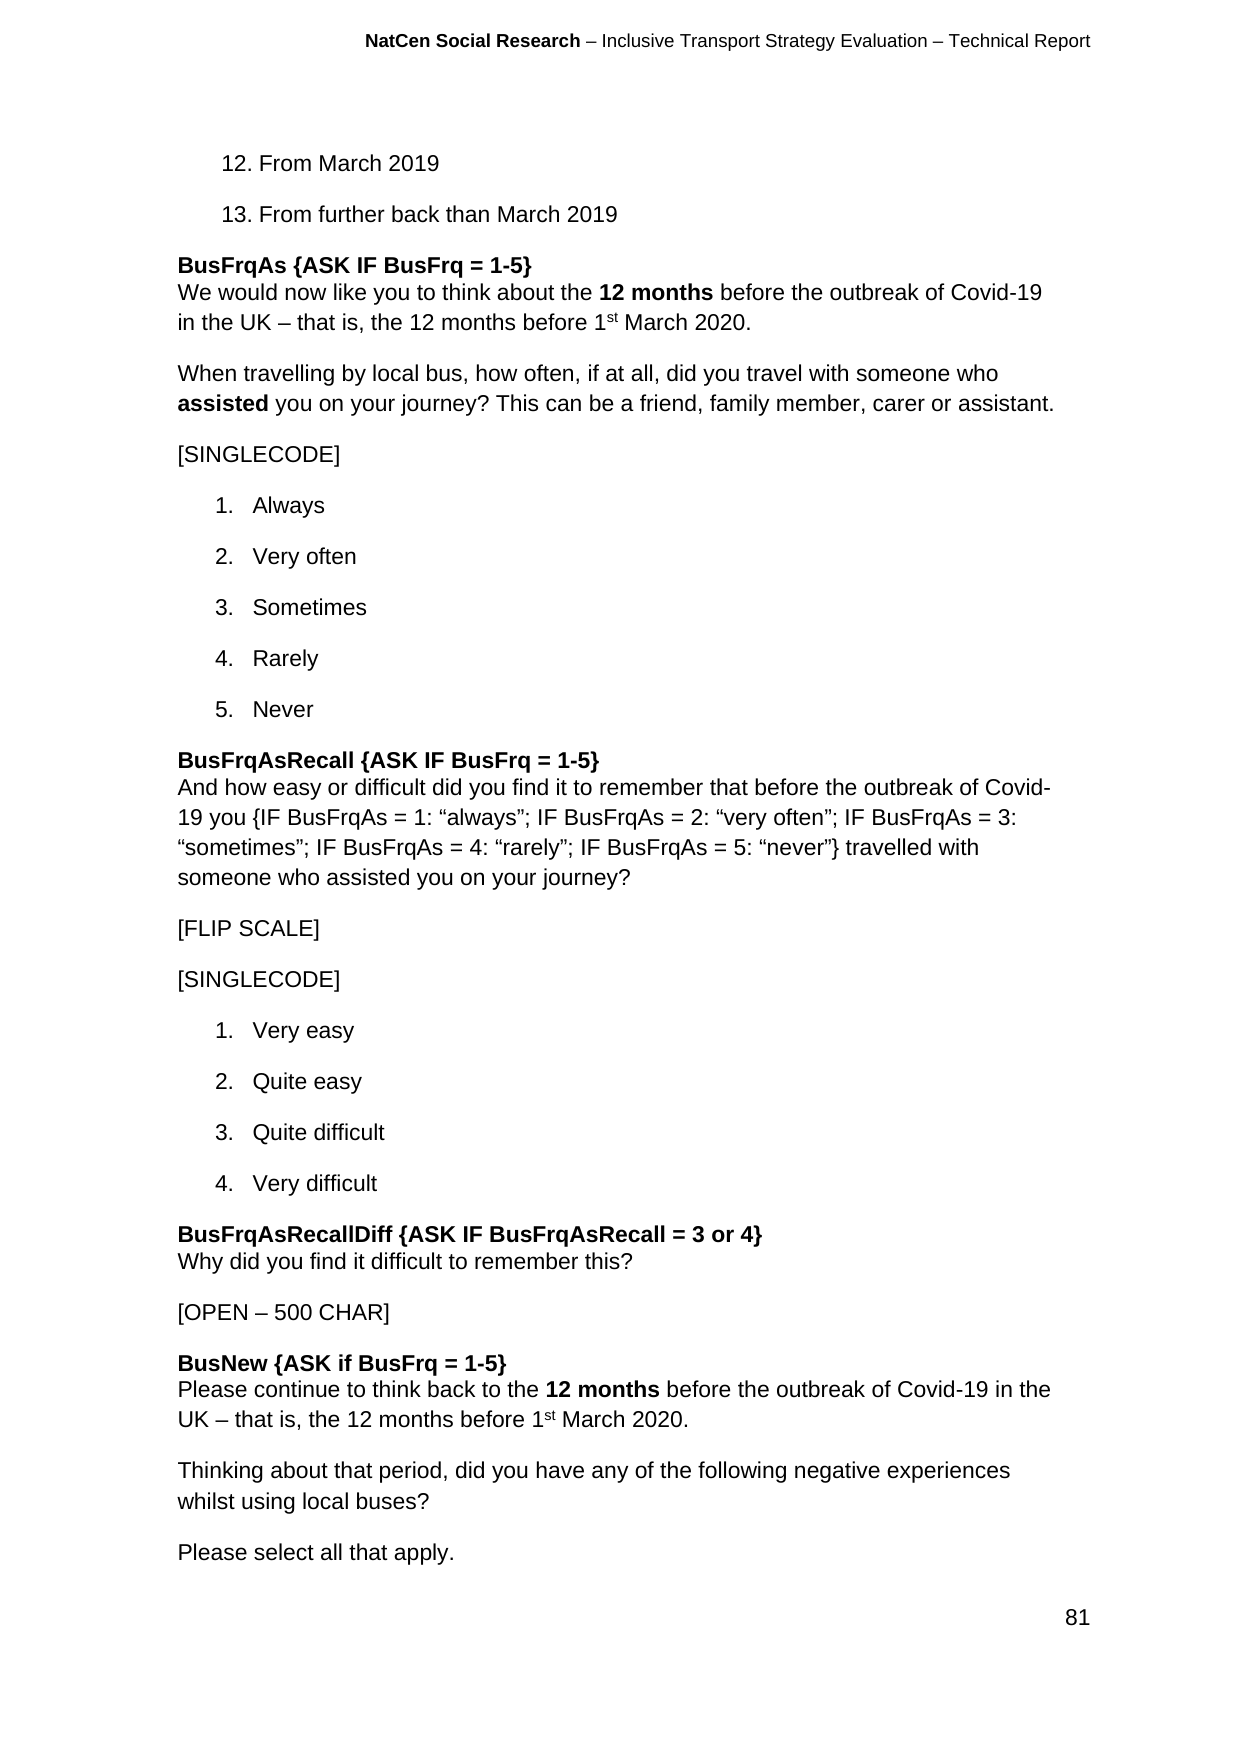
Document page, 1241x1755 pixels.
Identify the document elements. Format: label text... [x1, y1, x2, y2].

subtitle BusNew {ASK if BusFrq = 1-5} [177, 1350, 1063, 1376]
text And how easy or difficult did you find it to remember that before the outbreak of Covid-19 you {IF BusFrqAs = 1: “always”; IF BusFrqAs = 2: “very often”; IF BusFrqAs = 3: “sometimes”; IF BusFrqAs = 4: “rarely”; IF BusFrqAs = 5: “never”} travelled with someone who assisted you on your journey? [177, 773, 1063, 891]
text Please select all that apply. [177, 1539, 1063, 1565]
subtitle BusFrqAs {ASK IF BusFrq = 1-5} [177, 252, 1063, 278]
list Never [215, 696, 1063, 722]
subtitle BusFrqAsRecall {ASK IF BusFrq = 1-5} [177, 747, 1063, 773]
text [OPEN – 500 CHAR] [177, 1299, 1063, 1325]
text [SINGLECODE] [177, 966, 1063, 993]
text We would now like you to think about the 12 months before the outbreak of Covid-19 in the UK – that is, the 12 months before 1st March 2020. [177, 278, 1063, 335]
list Rarely [215, 645, 1063, 671]
text [SINGLECODE] [177, 441, 1063, 467]
text [FLIP SCALE] [177, 915, 1063, 942]
subtitle BusFrqAsRecallDiff {ASK IF BusFrqAsRecall = 3 or 4} [177, 1221, 1063, 1248]
text Please continue to think back to the 12 months before the outbreak of Covid-19 in the UK – that is, the 12 months before 1st March 2020. [177, 1376, 1063, 1433]
list Quite difficult [215, 1119, 1063, 1146]
list From further back than March 2019 [221, 201, 1063, 227]
list Very easy [215, 1017, 1063, 1044]
text When travelling by local bus, how often, if at all, did you travel with someone who assisted you on your journey? This can be a friend, family member, carer or assistant. [177, 360, 1063, 416]
list Sometimes [215, 594, 1063, 620]
list From March 2019 [221, 150, 1063, 176]
list Always [215, 492, 1063, 518]
list Very often [215, 543, 1063, 569]
text Thinking about that period, did you have any of the following negative experiences whilst using local buses? [177, 1457, 1063, 1514]
list Quite easy [215, 1068, 1063, 1095]
text Why did you find it difficult to remember this? [177, 1248, 1063, 1274]
list Very difficult [215, 1170, 1063, 1197]
